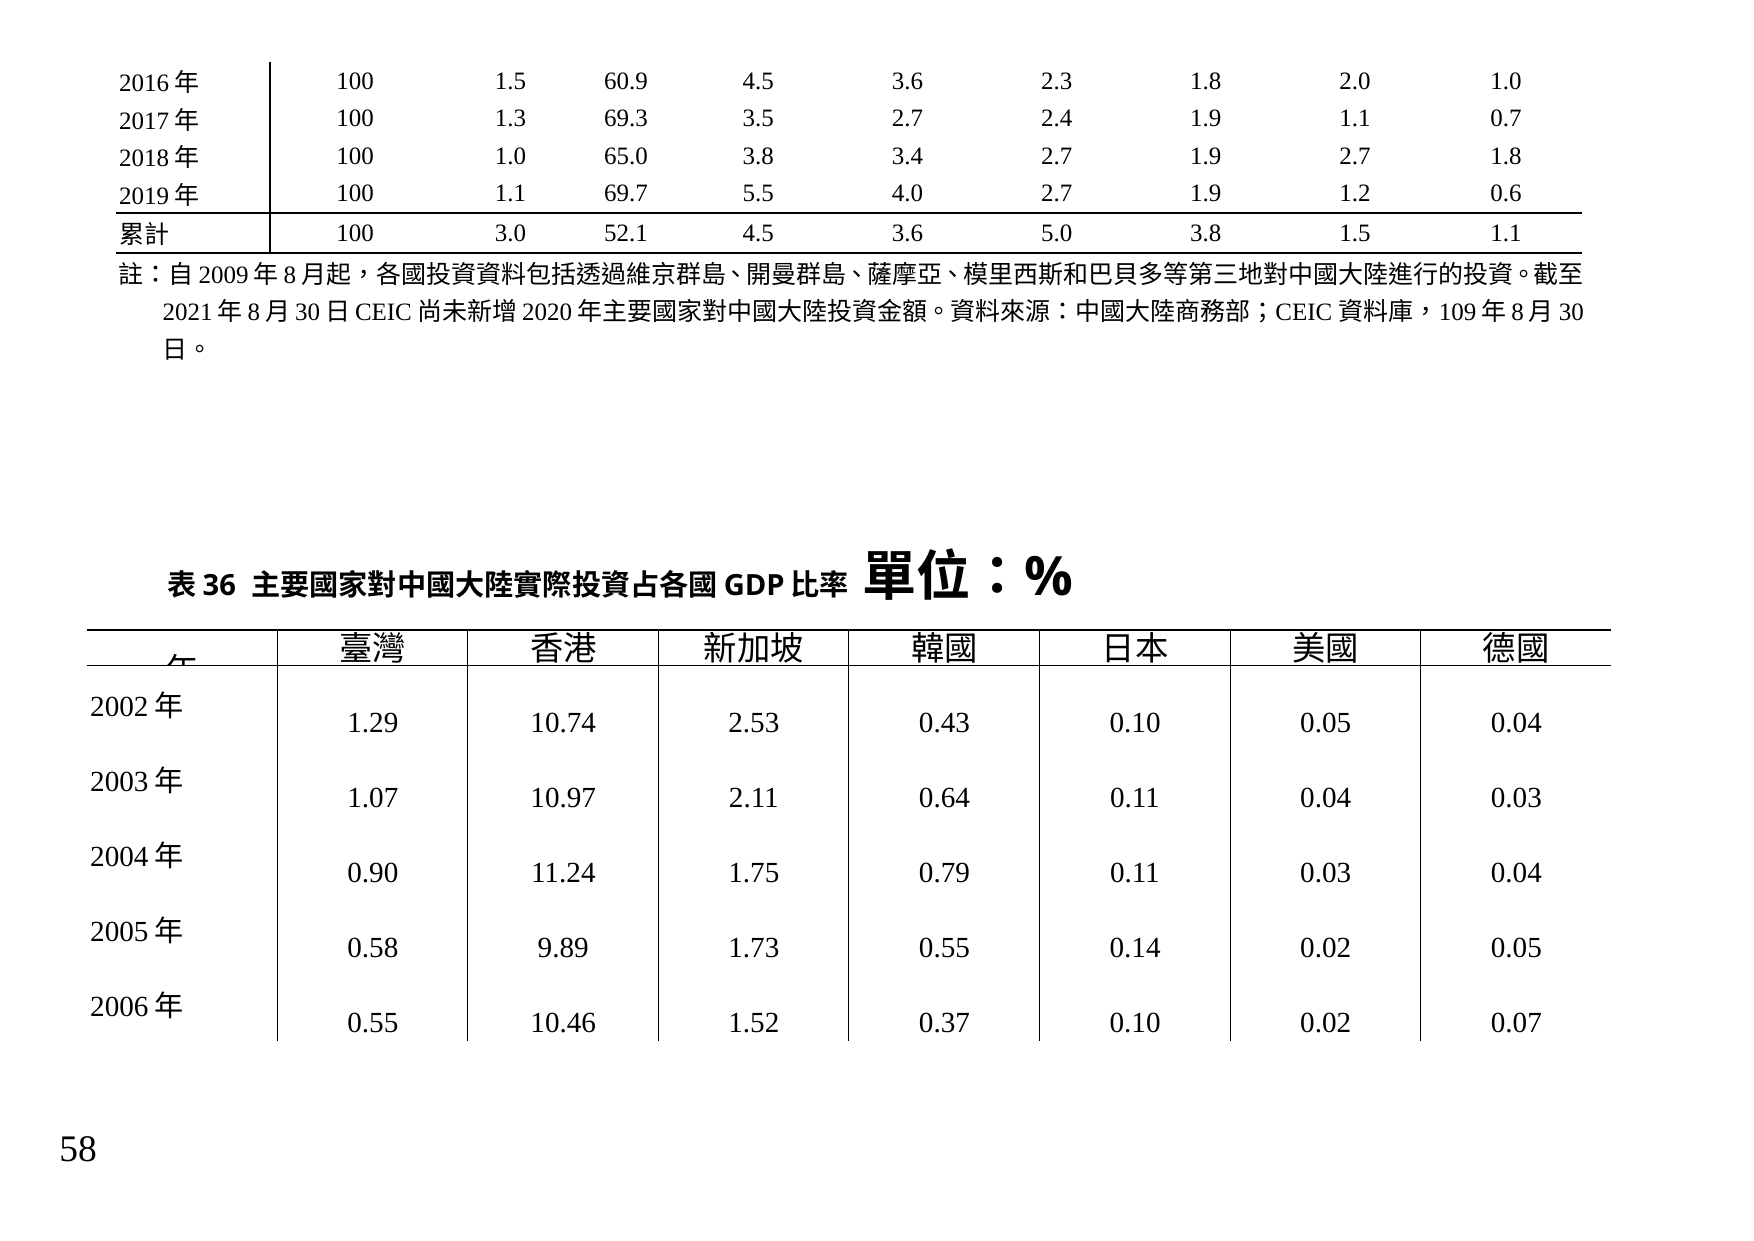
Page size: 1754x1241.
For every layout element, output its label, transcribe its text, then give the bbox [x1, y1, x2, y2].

table_cell 0.6 [1429, 175, 1582, 212]
table_cell 3.6 [833, 214, 982, 252]
table_cell 100 [271, 100, 452, 137]
table_cell 10.46 [468, 966, 658, 1041]
table_cell 3.8 [684, 137, 833, 174]
table_cell 1.52 [659, 966, 848, 1041]
table_cell 1.73 [659, 891, 848, 966]
table_cell 0.04 [1231, 741, 1420, 816]
table_cell 100 [271, 62, 452, 99]
table_cell 5.5 [684, 175, 833, 212]
table_cell 2004年 [87, 816, 277, 891]
table_cell 0.02 [1231, 891, 1420, 966]
table_cell 0.64 [849, 741, 1039, 816]
table_cell 1.9 [1131, 175, 1280, 212]
table_cell 4.0 [833, 175, 982, 212]
table_cell 0.11 [1040, 816, 1230, 891]
table_cell 2017年 [116, 100, 269, 137]
table_cell 1.75 [659, 816, 848, 891]
table_cell 0.10 [1040, 666, 1230, 741]
table_cell 2003年 [87, 741, 277, 816]
table_cell 2002年 [87, 666, 277, 741]
table_cell 2018年 [116, 137, 269, 174]
table_header 德國 [1421, 631, 1611, 665]
table_header 年 [87, 631, 277, 665]
table_cell 2.7 [1280, 137, 1429, 174]
table_cell 3.5 [684, 100, 833, 137]
table_cell 10.74 [468, 666, 658, 741]
table_cell 0.11 [1040, 741, 1230, 816]
table_cell 0.03 [1231, 816, 1420, 891]
table_cell 69.7 [568, 175, 683, 212]
table_cell 5.0 [982, 214, 1131, 252]
table_cell 1.5 [452, 62, 568, 99]
table_cell 0.04 [1421, 816, 1611, 891]
table_cell 1.1 [1280, 100, 1429, 137]
table_cell 2.53 [659, 666, 848, 741]
table_cell 1.5 [1280, 214, 1429, 252]
table_cell 52.1 [568, 214, 683, 252]
table_cell 1.1 [1429, 214, 1582, 252]
table_cell 0.37 [849, 966, 1039, 1041]
table_header 新加坡 [659, 631, 848, 665]
table_cell 11.24 [468, 816, 658, 891]
table_header 日本 [1040, 631, 1230, 665]
table_cell 1.0 [1429, 62, 1582, 99]
table_cell 2006年 [87, 966, 277, 1041]
table_cell 0.55 [278, 966, 467, 1041]
table_cell 2.11 [659, 741, 848, 816]
table_cell 3.0 [452, 214, 568, 252]
table_cell 累計 [116, 214, 269, 252]
table_header 香港 [468, 631, 658, 665]
table_cell 3.6 [833, 62, 982, 99]
table_cell 1.0 [452, 137, 568, 174]
table_header 臺灣 [278, 631, 467, 665]
table_cell 0.05 [1231, 666, 1420, 741]
table_header 美國 [1231, 631, 1420, 665]
table_header 年 [171, 660, 182, 665]
table_cell 2.0 [1280, 62, 1429, 99]
table_cell 0.10 [1040, 966, 1230, 1041]
table_cell 2.7 [982, 137, 1131, 174]
table_cell 1.2 [1280, 175, 1429, 212]
table_cell 2.4 [982, 100, 1131, 137]
table_cell 1.8 [1131, 62, 1280, 99]
subtitle 表36 主要國家對中國大陸實際投資占各國GDP比率 單位：% [59, 516, 1639, 629]
table_cell 0.05 [1421, 891, 1611, 966]
table_cell 0.03 [1421, 741, 1611, 816]
table_cell 100 [271, 175, 452, 212]
table_cell 1.07 [278, 741, 467, 816]
table_cell 0.02 [1231, 966, 1420, 1041]
table_cell 2.7 [982, 175, 1131, 212]
table_cell 0.7 [1429, 100, 1582, 137]
table_cell 3.8 [1131, 214, 1280, 252]
table_cell 100 [271, 214, 452, 252]
table_cell 0.55 [849, 891, 1039, 966]
table_cell 9.89 [468, 891, 658, 966]
table_cell 100 [271, 137, 452, 174]
table_cell 1.3 [452, 100, 568, 137]
table_cell 0.58 [278, 891, 467, 966]
table_cell 0.43 [849, 666, 1039, 741]
table_cell 2.7 [833, 100, 982, 137]
table_cell 0.07 [1421, 966, 1611, 1041]
table_cell 0.90 [278, 816, 467, 891]
table_cell 2005年 [87, 891, 277, 966]
table_cell 1.9 [1131, 100, 1280, 137]
table_cell 1.8 [1429, 137, 1582, 174]
table_cell 0.79 [849, 816, 1039, 891]
table_cell 69.3 [568, 100, 683, 137]
table_cell 2.3 [982, 62, 1131, 99]
table_cell 4.5 [684, 214, 833, 252]
table_cell 65.0 [568, 137, 683, 174]
table_cell 2019年 [116, 175, 269, 212]
table_header 韓國 [849, 631, 1039, 665]
table_cell 1.1 [452, 175, 568, 212]
table_cell 0.14 [1040, 891, 1230, 966]
table_cell 1.29 [278, 666, 467, 741]
table_cell 2016年 [116, 62, 269, 99]
table_cell 10.97 [468, 741, 658, 816]
table_cell 0.04 [1421, 666, 1611, 741]
table_cell 4.5 [684, 62, 833, 99]
table_cell 60.9 [568, 62, 683, 99]
table_cell 3.4 [833, 137, 982, 174]
table_cell 1.9 [1131, 137, 1280, 174]
text 註：自2009年8月起，各國投資資料包括透過維京群島、開曼群島、薩摩亞、模里西斯和巴貝多等第三地對中國大陸進行的投資。截至2021年8月30日CEIC尚未新增2020年主要國家對中國大陸投資金額。資料來源：中國大陸商務部；CEIC 資料庫，109年8月30日。 [118, 254, 1583, 366]
